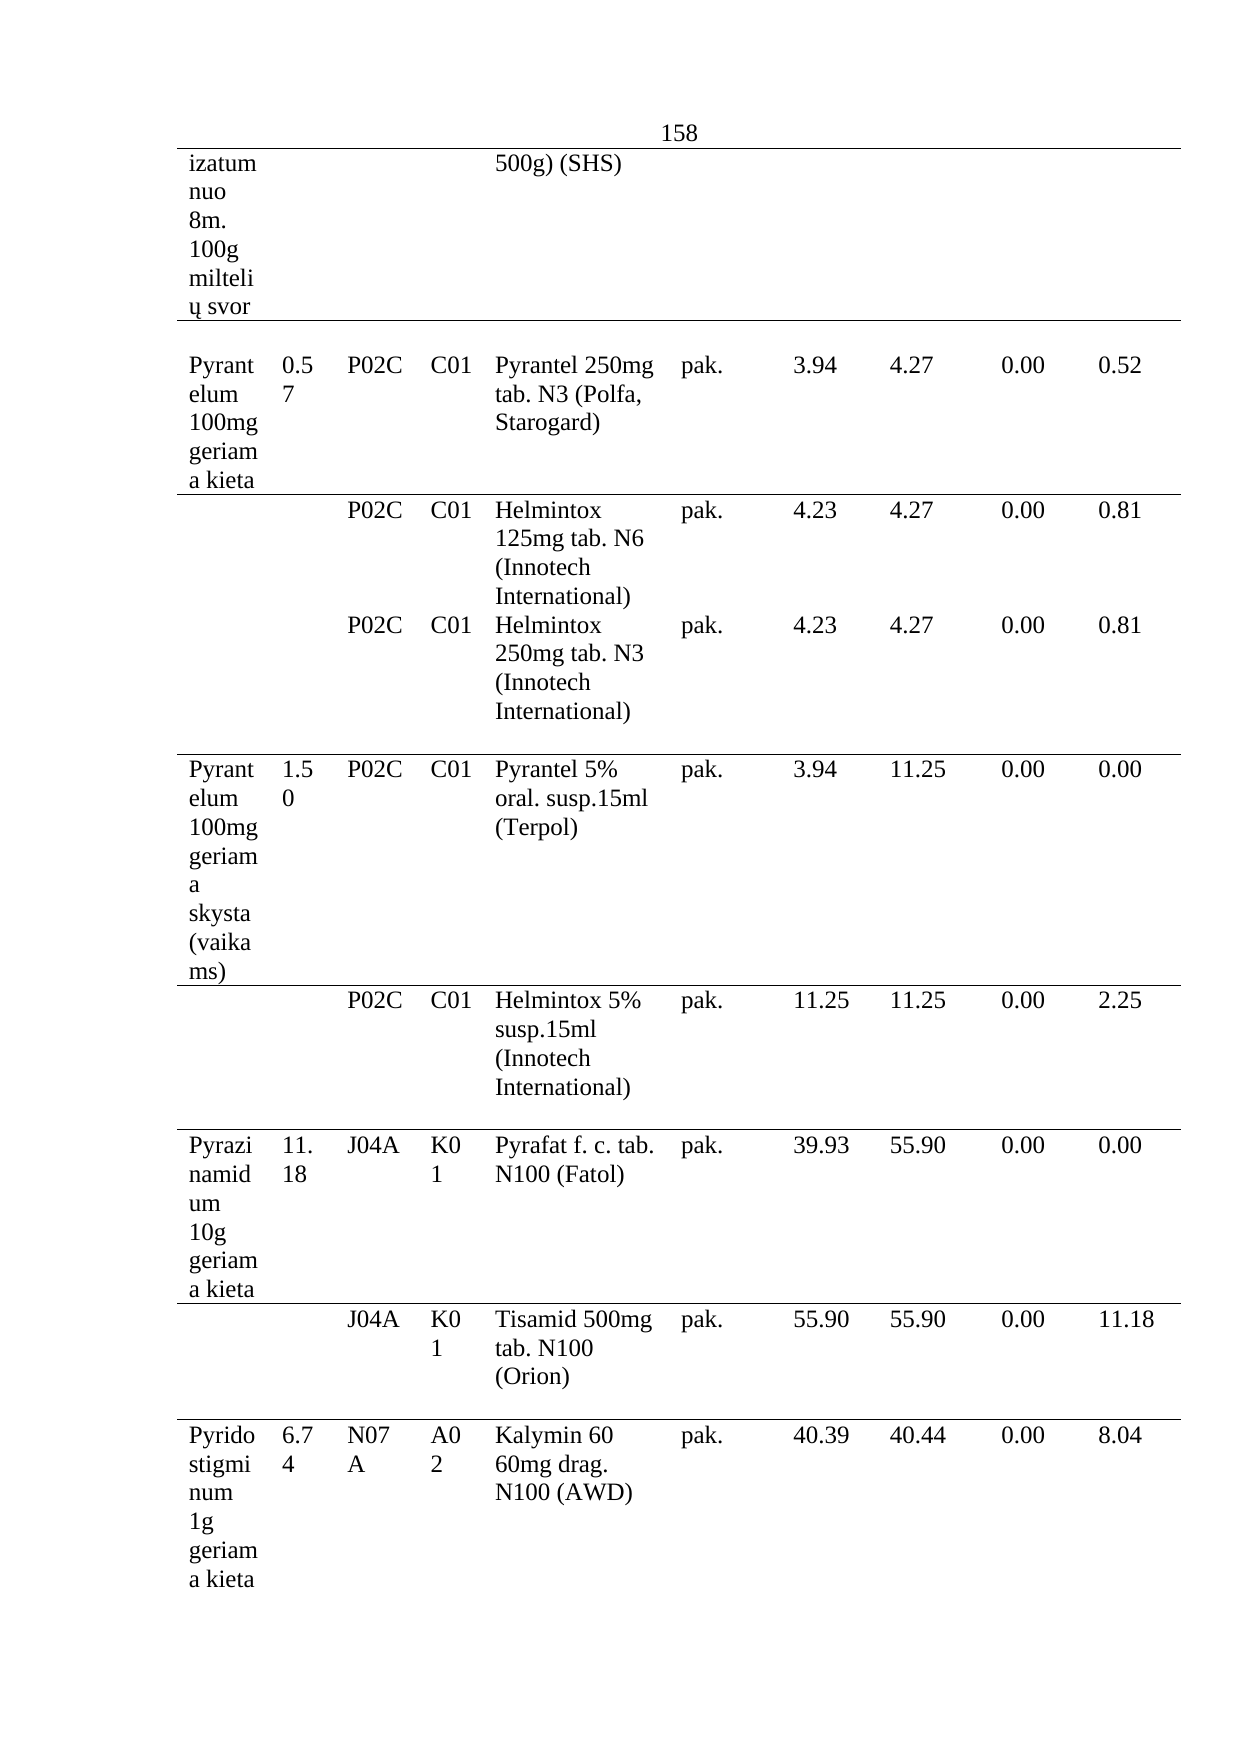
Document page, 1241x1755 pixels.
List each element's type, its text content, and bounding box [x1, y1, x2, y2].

table_cell Pyrantelum 100mg geriama kieta [177, 350, 271, 494]
table_cell [271, 495, 336, 610]
table_cell [177, 610, 271, 725]
table_cell [670, 321, 782, 350]
table_cell [782, 1390, 878, 1419]
table_cell Pyrantelum 100mg geriama skysta (vaikams) [177, 755, 271, 984]
table_cell 6.74 [271, 1420, 336, 1592]
table_cell 0.81 [1087, 495, 1181, 610]
table_cell [271, 610, 336, 725]
table_cell [177, 725, 271, 753]
table_cell 0.00 [990, 350, 1087, 494]
table_cell [782, 1101, 878, 1129]
table_cell [177, 1101, 271, 1129]
table_cell [419, 1390, 483, 1419]
table_cell pak. [670, 755, 782, 984]
table_cell [878, 725, 990, 753]
table_cell [782, 149, 878, 320]
table_cell pak. [670, 1304, 782, 1390]
table_cell 55.90 [878, 1130, 990, 1303]
table_cell Helmintox 250mg tab. N3 (Innotech International) [484, 610, 669, 725]
table_cell [271, 1101, 336, 1129]
table_cell [271, 149, 336, 320]
table_cell C01 [419, 986, 483, 1101]
table_cell [1087, 1101, 1181, 1129]
table_cell [271, 725, 336, 753]
table_cell pak. [670, 495, 782, 610]
table_cell 3.94 [782, 350, 878, 494]
table_cell [878, 321, 990, 350]
table_cell Helmintox 5% susp.15ml (Innotech International) [484, 986, 669, 1101]
table_cell 3.94 [782, 755, 878, 984]
table_cell [670, 725, 782, 753]
table_cell [1087, 1390, 1181, 1419]
table_cell 11.18 [271, 1130, 336, 1303]
table_cell [177, 495, 271, 610]
table_cell [336, 1101, 419, 1129]
table_cell 55.90 [878, 1304, 990, 1390]
table_cell [177, 1390, 271, 1419]
table_cell 11.18 [1087, 1304, 1181, 1390]
table_cell [419, 1101, 483, 1129]
table_cell 0.00 [990, 986, 1087, 1101]
table_cell 55.90 [782, 1304, 878, 1390]
table_cell [782, 725, 878, 753]
table_cell 4.27 [878, 495, 990, 610]
table_cell pak. [670, 610, 782, 725]
table_cell 500g) (SHS) [484, 149, 669, 320]
table_cell [990, 1390, 1087, 1419]
table_cell Pyrantel 250mg tab. N3 (Polfa, Starogard) [484, 350, 669, 494]
table_cell [177, 1304, 271, 1390]
table_cell Kalymin 60 60mg drag. N100 (AWD) [484, 1420, 669, 1592]
table_cell P02C [336, 610, 419, 725]
table_cell N07A [336, 1420, 419, 1592]
table_cell pak. [670, 986, 782, 1101]
table_cell [990, 725, 1087, 753]
table_cell [1087, 149, 1181, 320]
table_cell Pyrantel 5% oral. susp.15ml (Terpol) [484, 755, 669, 984]
table_cell [484, 321, 669, 350]
table_cell K01 [419, 1304, 483, 1390]
table_cell 0.00 [990, 1130, 1087, 1303]
table_cell [419, 725, 483, 753]
table_cell P02C [336, 755, 419, 984]
table_cell J04A [336, 1304, 419, 1390]
table_cell 40.39 [782, 1420, 878, 1592]
table_cell 0.00 [1087, 755, 1181, 984]
table_cell [271, 1304, 336, 1390]
table_cell [419, 321, 483, 350]
table_cell [177, 986, 271, 1101]
table_cell 0.00 [990, 755, 1087, 984]
table_cell pak. [670, 350, 782, 494]
table_cell P02C [336, 350, 419, 494]
table_cell Tisamid 500mg tab. N100 (Orion) [484, 1304, 669, 1390]
table_cell [271, 1390, 336, 1419]
table_cell 0.00 [990, 1304, 1087, 1390]
table_cell 4.23 [782, 610, 878, 725]
table_cell 4.27 [878, 350, 990, 494]
table_cell [990, 1101, 1087, 1129]
table_cell Helmintox 125mg tab. N6 (Innotech International) [484, 495, 669, 610]
table_cell [878, 1390, 990, 1419]
table_cell [484, 1101, 669, 1129]
table_cell 40.44 [878, 1420, 990, 1592]
table_cell J04A [336, 1130, 419, 1303]
table_cell [670, 1101, 782, 1129]
table_cell 4.23 [782, 495, 878, 610]
table_cell [782, 321, 878, 350]
table_cell [484, 725, 669, 753]
table_cell 11.25 [878, 986, 990, 1101]
table_cell 0.52 [1087, 350, 1181, 494]
table_cell [271, 986, 336, 1101]
table_cell [990, 321, 1087, 350]
table_cell P02C [336, 986, 419, 1101]
table_cell 11.25 [878, 755, 990, 984]
table_cell izatum nuo 8m. 100g miltelių svor [177, 149, 271, 320]
table_cell 8.04 [1087, 1420, 1181, 1592]
table_cell [990, 149, 1087, 320]
table_cell 0.00 [990, 1420, 1087, 1592]
table_cell [336, 149, 419, 320]
table_cell K01 [419, 1130, 483, 1303]
table_cell 39.93 [782, 1130, 878, 1303]
table_cell [336, 725, 419, 753]
table_cell 0.00 [990, 610, 1087, 725]
table_cell 0.57 [271, 350, 336, 494]
table_cell [878, 1101, 990, 1129]
table_cell [419, 149, 483, 320]
table_cell Pyridostigminum 1g geriama kieta [177, 1420, 271, 1592]
table_cell [271, 321, 336, 350]
table_cell pak. [670, 1420, 782, 1592]
table_cell [336, 321, 419, 350]
table_cell C01 [419, 495, 483, 610]
table_cell [670, 149, 782, 320]
table_cell 4.27 [878, 610, 990, 725]
table_cell [878, 149, 990, 320]
table_cell P02C [336, 495, 419, 610]
table_cell Pyrazinamidum 10g geriama kieta [177, 1130, 271, 1303]
table_cell [670, 1390, 782, 1419]
table_cell 0.81 [1087, 610, 1181, 725]
table_cell 0.00 [1087, 1130, 1181, 1303]
table_cell 1.50 [271, 755, 336, 984]
table_cell 11.25 [782, 986, 878, 1101]
table_cell [177, 321, 271, 350]
table_cell Pyrafat f. c. tab. N100 (Fatol) [484, 1130, 669, 1303]
table_cell A02 [419, 1420, 483, 1592]
table_cell C01 [419, 610, 483, 725]
table_cell C01 [419, 350, 483, 494]
table_cell [336, 1390, 419, 1419]
table_cell pak. [670, 1130, 782, 1303]
table_cell [1087, 321, 1181, 350]
table_cell [1087, 725, 1181, 753]
table_cell C01 [419, 755, 483, 984]
table_cell [484, 1390, 669, 1419]
table_cell 2.25 [1087, 986, 1181, 1101]
table_cell 0.00 [990, 495, 1087, 610]
